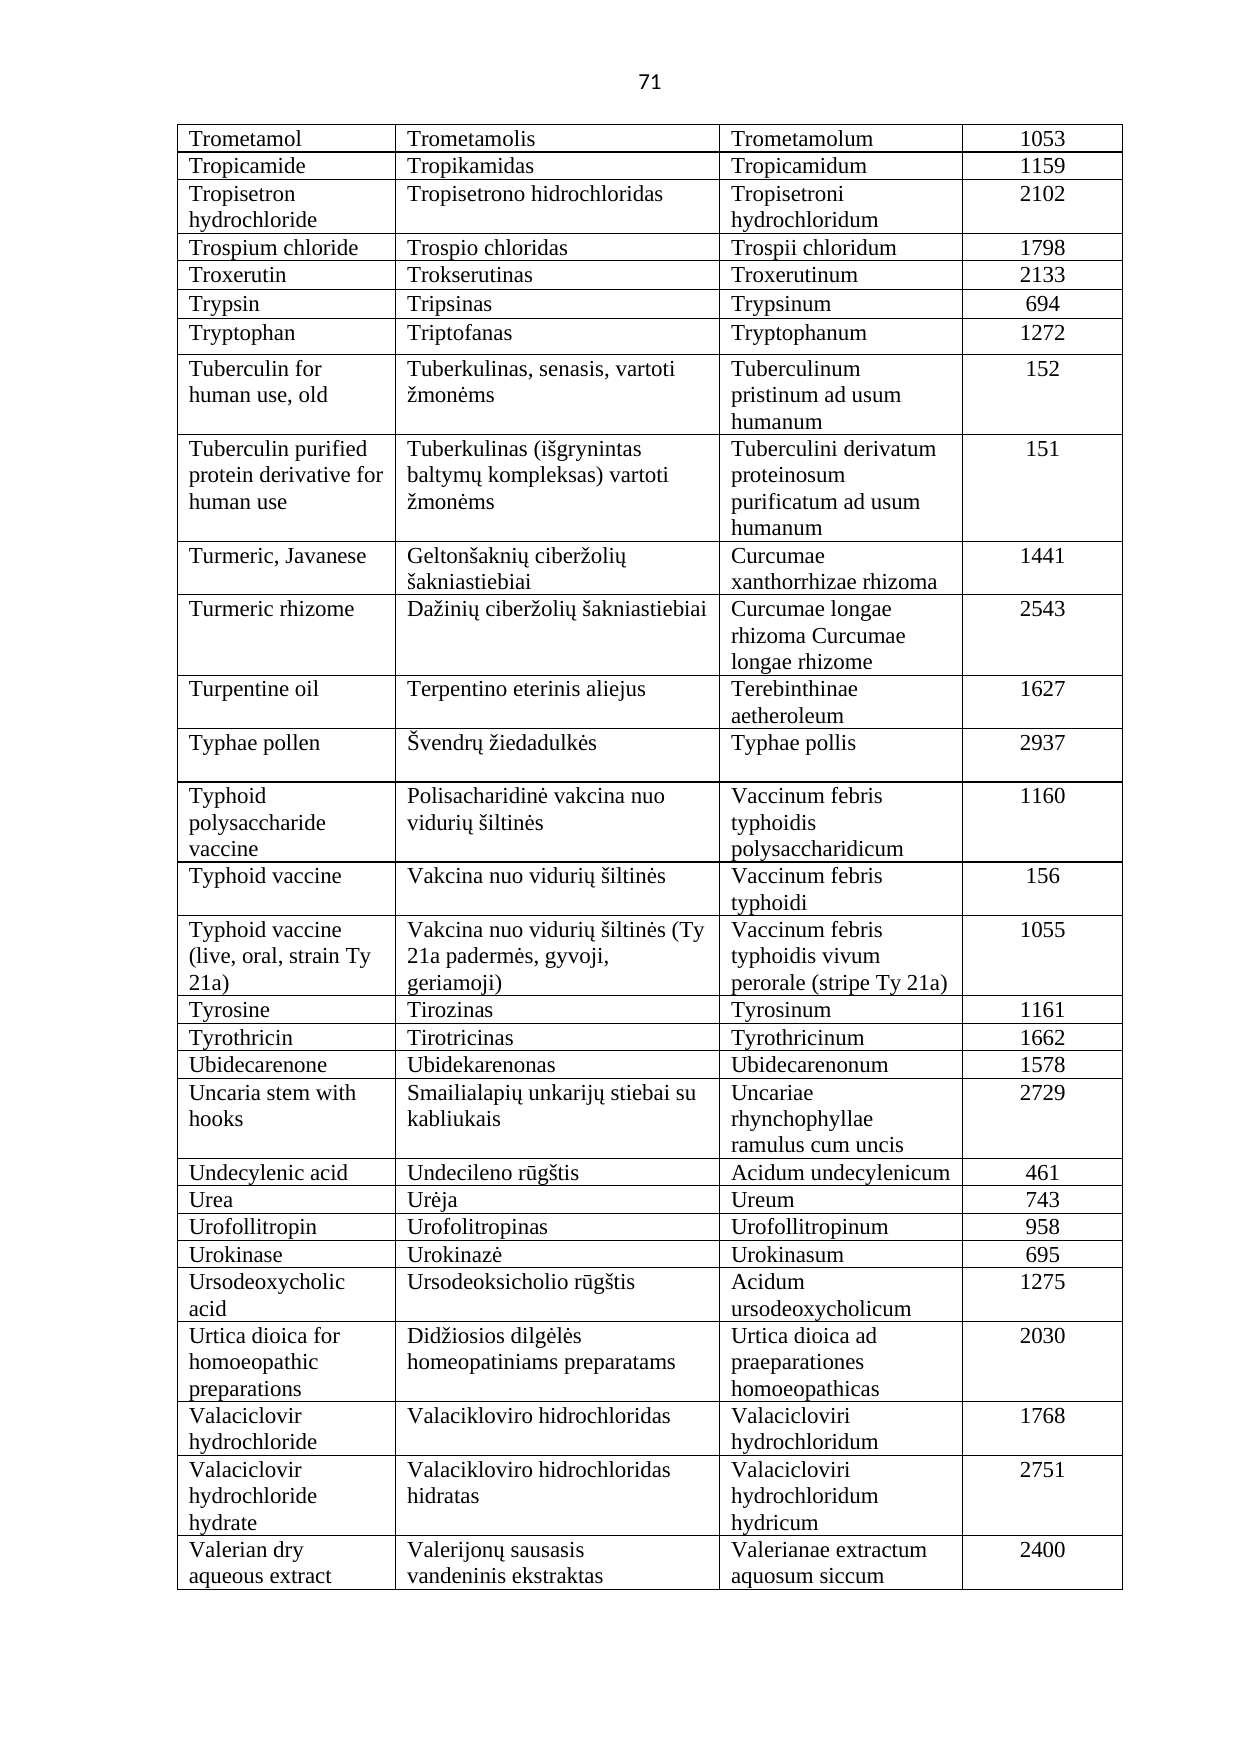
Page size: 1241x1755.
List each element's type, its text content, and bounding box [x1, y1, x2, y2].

table_cell 2030 [963, 1322, 1122, 1401]
table_cell Typhoid vaccine (live, oral, strain Ty 21a) [178, 916, 395, 995]
table_cell 461 [963, 1159, 1122, 1185]
table_cell Valaciclovir hydrochloride [178, 1402, 395, 1455]
table_cell Tripsinas [396, 290, 719, 318]
table_cell Trypsin [178, 290, 395, 318]
table_cell Ubidecarenone [178, 1051, 395, 1077]
table_cell Tyrosine [178, 996, 395, 1023]
table_cell Acidum undecylenicum [720, 1159, 962, 1185]
table_cell Valacikloviro hidrochloridas hidratas [396, 1456, 719, 1535]
table_cell Vakcina nuo vidurių šiltinės (Ty 21a padermės, gyvoji, geriamoji) [396, 916, 719, 995]
table_cell Smailialapių unkarijų stiebai su kabliukais [396, 1079, 719, 1158]
table_cell Geltonšaknių ciberžolių šakniastiebiai [396, 542, 719, 594]
table_cell Tuberkulinas, senasis, vartoti žmonėms [396, 355, 719, 434]
table_cell Tuberculin for human use, old [178, 355, 395, 434]
table_cell 1441 [963, 542, 1122, 594]
table_cell Tirozinas [396, 996, 719, 1023]
table_cell Tropicamidum [720, 153, 962, 179]
table_cell Tuberkulinas (išgrynintas baltymų kompleksas) vartoti žmonėms [396, 435, 719, 541]
table_cell Trospii chloridum [720, 234, 962, 260]
table_cell Trospium chloride [178, 234, 395, 260]
table_cell Curcumae xanthorrhizae rhizoma [720, 542, 962, 594]
table_cell Ubidekarenonas [396, 1051, 719, 1077]
table_cell Tropisetron hydrochloride [178, 180, 395, 233]
table_cell 2133 [963, 261, 1122, 289]
table_cell Vaccinum febris typhoidis polysaccharidicum [720, 783, 962, 861]
table_cell 2543 [963, 595, 1122, 674]
table_cell Typhoid vaccine [178, 863, 395, 915]
table_cell Urokinase [178, 1241, 395, 1267]
table_cell Valacicloviri hydrochloridum hydricum [720, 1456, 962, 1535]
table_cell Urea [178, 1186, 395, 1212]
table_cell 1578 [963, 1051, 1122, 1077]
table_cell 1272 [963, 319, 1122, 354]
table_cell Undecylenic acid [178, 1159, 395, 1185]
table_cell Turmeric rhizome [178, 595, 395, 674]
table_cell 1798 [963, 234, 1122, 260]
table_cell Valerijonų sausasis vandeninis ekstraktas [396, 1536, 719, 1589]
table_cell Valacikloviro hidrochloridas [396, 1402, 719, 1455]
table_cell Troxerutinum [720, 261, 962, 289]
table_cell 1662 [963, 1024, 1122, 1050]
table_cell Tuberculin purified protein derivative for human use [178, 435, 395, 541]
table_cell 1159 [963, 153, 1122, 179]
table_cell Ubidecarenonum [720, 1051, 962, 1077]
table_cell Trometamolum [720, 125, 962, 151]
table_cell 1768 [963, 1402, 1122, 1455]
table_cell Trometamol [178, 125, 395, 151]
table_cell 958 [963, 1214, 1122, 1240]
table_cell Typhae pollis [720, 729, 962, 781]
table_cell Tropikamidas [396, 153, 719, 179]
table_cell Terpentino eterinis aliejus [396, 676, 719, 728]
table_cell Trypsinum [720, 290, 962, 318]
table_cell Tropisetroni hydrochloridum [720, 180, 962, 233]
table_cell 2751 [963, 1456, 1122, 1535]
table_cell Undecileno rūgštis [396, 1159, 719, 1185]
table_cell Urofollitropin [178, 1214, 395, 1240]
table_cell Tyrothricinum [720, 1024, 962, 1050]
table_cell Valerian dry aqueous extract [178, 1536, 395, 1589]
table_cell Valaciclovir hydrochloride hydrate [178, 1456, 395, 1535]
table_cell 151 [963, 435, 1122, 541]
table_cell 1627 [963, 676, 1122, 728]
table_cell 152 [963, 355, 1122, 434]
table_cell 1161 [963, 996, 1122, 1023]
table_cell Trospio chloridas [396, 234, 719, 260]
table_cell Valacicloviri hydrochloridum [720, 1402, 962, 1455]
table_cell Urėja [396, 1186, 719, 1212]
table_cell 1055 [963, 916, 1122, 995]
table_cell Trometamolis [396, 125, 719, 151]
table_cell 695 [963, 1241, 1122, 1267]
table_cell Troxerutin [178, 261, 395, 289]
table_cell Tirotricinas [396, 1024, 719, 1050]
table_cell Urokinazė [396, 1241, 719, 1267]
table_cell Triptofanas [396, 319, 719, 354]
table_cell Polisacharidinė vakcina nuo vidurių šiltinės [396, 783, 719, 861]
table_cell Švendrų žiedadulkės [396, 729, 719, 781]
table_cell 1275 [963, 1268, 1122, 1321]
table_cell Trokserutinas [396, 261, 719, 289]
table_cell Tropisetrono hidrochloridas [396, 180, 719, 233]
table_cell 2102 [963, 180, 1122, 233]
table_cell 1053 [963, 125, 1122, 151]
table_cell Urofollitropinum [720, 1214, 962, 1240]
table_cell Typhae pollen [178, 729, 395, 781]
table_cell Tyrothricin [178, 1024, 395, 1050]
table_cell Turpentine oil [178, 676, 395, 728]
table_cell Vaccinum febris typhoidis vivum perorale (stripe Ty 21a) [720, 916, 962, 995]
table_cell Urtica dioica ad praeparationes homoeopathicas [720, 1322, 962, 1401]
table_cell Valerianae extractum aquosum siccum [720, 1536, 962, 1589]
table_cell Tropicamide [178, 153, 395, 179]
table_cell Urtica dioica for homoeopathic preparations [178, 1322, 395, 1401]
table_cell Vaccinum febris typhoidi [720, 863, 962, 915]
table_cell Turmeric, Javanese [178, 542, 395, 594]
table_cell Terebinthinae aetheroleum [720, 676, 962, 728]
table_cell Tuberculinum pristinum ad usum humanum [720, 355, 962, 434]
table_cell Tryptophanum [720, 319, 962, 354]
table_cell 2729 [963, 1079, 1122, 1158]
table_cell Dažinių ciberžolių šakniastiebiai [396, 595, 719, 674]
table_cell 2400 [963, 1536, 1122, 1589]
table_cell Tuberculini derivatum proteinosum purificatum ad usum humanum [720, 435, 962, 541]
table_cell Acidum ursodeoxycholicum [720, 1268, 962, 1321]
table_cell Vakcina nuo vidurių šiltinės [396, 863, 719, 915]
table_cell 156 [963, 863, 1122, 915]
table_cell Curcumae longae rhizoma Curcumae longae rhizome [720, 595, 962, 674]
table_cell Urofolitropinas [396, 1214, 719, 1240]
table_cell Uncaria stem with hooks [178, 1079, 395, 1158]
table_cell Ursodeoksicholio rūgštis [396, 1268, 719, 1321]
table_cell 2937 [963, 729, 1122, 781]
table_cell Typhoid polysaccharide vaccine [178, 783, 395, 861]
table_cell Uncariae rhynchophyllae ramulus cum uncis [720, 1079, 962, 1158]
table_cell Ursodeoxycholic acid [178, 1268, 395, 1321]
table_cell Urokinasum [720, 1241, 962, 1267]
table_cell Ureum [720, 1186, 962, 1212]
table_cell 743 [963, 1186, 1122, 1212]
table_cell Tryptophan [178, 319, 395, 354]
table_cell 694 [963, 290, 1122, 318]
table_cell Tyrosinum [720, 996, 962, 1023]
table_cell 1160 [963, 783, 1122, 861]
table_cell Didžiosios dilgėlės homeopatiniams preparatams [396, 1322, 719, 1401]
